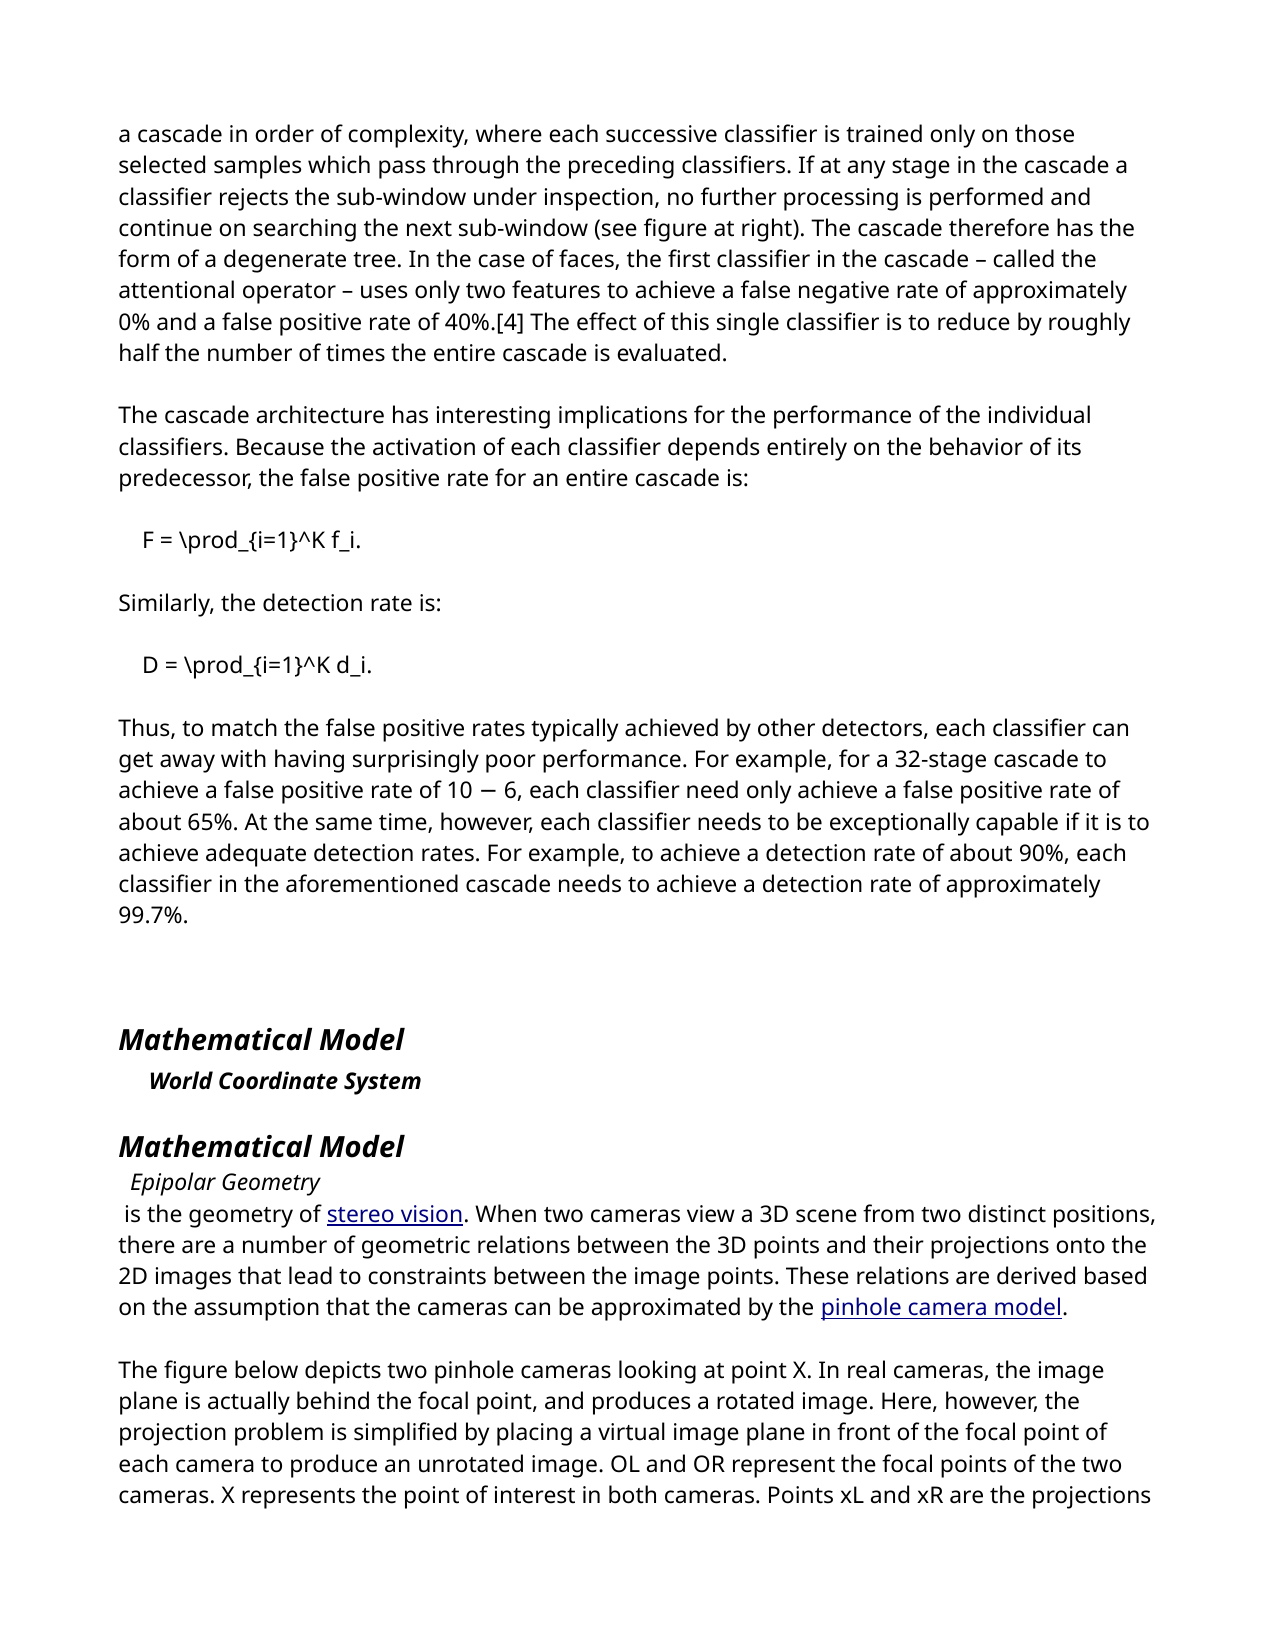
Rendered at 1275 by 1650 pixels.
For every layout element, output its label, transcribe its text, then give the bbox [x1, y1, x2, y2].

text Mathematical Model [118, 1019, 1157, 1058]
text Mathematical Model [118, 1127, 1157, 1166]
text a cascade in order of complexity, where each successive classifier is trained only on those selected samples which pass through the preceding classifiers. If at any stage in the cascade a classifier rejects the sub-window under inspection, no further processing is performed and continue on searching the next sub-window (see figure at right). The cascade therefore has the form of a degenerate tree. In the case of faces, the first classifier in the cascade – called the attentional operator – uses only two features to achieve a false negative rate of approximately 0% and a false positive rate of 40%.[4] The effect of this single classifier is to reduce by roughly half the number of times the entire cascade is evaluated. [118, 118, 1157, 368]
text The figure below depicts two pinhole cameras looking at point X. In real cameras, the image plane is actually behind the focal point, and produces a rotated image. Here, however, the projection problem is simplified by placing a virtual image plane in front of the focal point of each camera to produce an unrotated image. OL and OR represent the focal points of the two cameras. X represents the point of interest in both cameras. Points xL and xR are the projections [118, 1354, 1157, 1510]
text Epipolar Geometry [118, 1166, 1157, 1197]
text World Coordinate System [118, 1058, 1157, 1098]
text The cascade architecture has interesting implications for the performance of the individual classifiers. Because the activation of each classifier depends entirely on the behavior of its predecessor, the false positive rate for an entire cascade is: [118, 399, 1157, 493]
text is the geometry of stereo vision. When two cameras view a 3D scene from two distinct positions, there are a number of geometric relations between the 3D points and their projections onto the 2D images that lead to constraints between the image points. These relations are derived based on the assumption that the cameras can be approximated by the pinhole camera model. [118, 1197, 1157, 1322]
text Thus, to match the false positive rates typically achieved by other detectors, each classifier can get away with having surprisingly poor performance. For example, for a 32-stage cascade to achieve a false positive rate of 10 − 6, each classifier need only achieve a false positive rate of about 65%. At the same time, however, each classifier needs to be exceptionally capable if it is to achieve adequate detection rates. For example, to achieve a detection rate of about 90%, each classifier in the aforementioned cascade needs to achieve a detection rate of approximately 99.7%. [118, 712, 1157, 931]
text D = \prod_{i=1}^K d_i. [118, 649, 1157, 681]
text F = \prod_{i=1}^K f_i. [118, 524, 1157, 556]
text Similarly, the detection rate is: [118, 587, 1157, 618]
